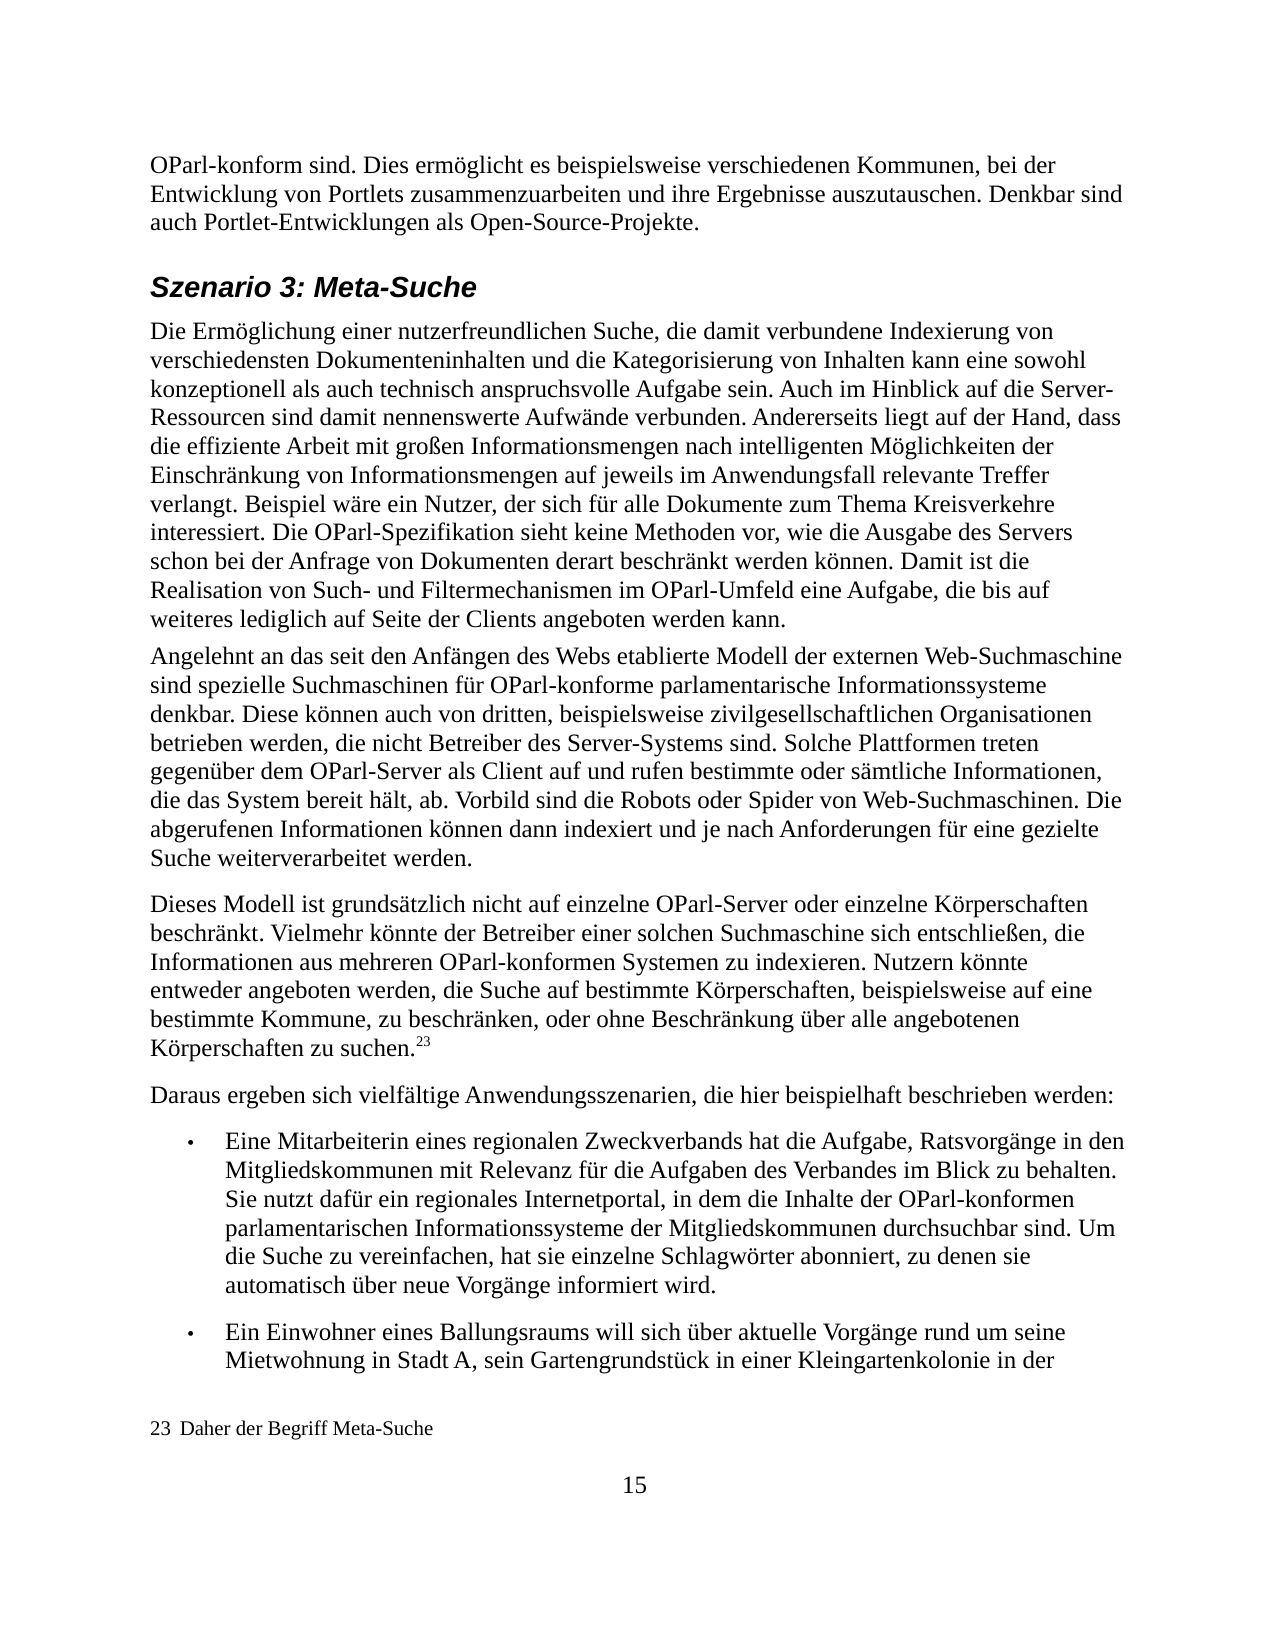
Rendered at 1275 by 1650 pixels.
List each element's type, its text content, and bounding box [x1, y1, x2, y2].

text Angelehnt an das seit den Anfängen des Webs etablierte Modell der externen Web-Suchmaschine sind spezielle Suchmaschinen für OParl-konforme parlamentarische Informationssysteme denkbar. Diese können auch von dritten, beispielsweise zivilgesellschaftlichen Organisationen betrieben werden, die nicht Betreiber des Server-Systems sind. Solche Plattformen treten gegenüber dem OParl-Server als Client auf und rufen bestimmte oder sämtliche Informationen, die das System bereit hält, ab. Vorbild sind die Robots oder Spider von Web-Suchmaschinen. Die abgerufenen Informationen können dann indexiert und je nach Anforderungen für eine gezielte Suche weiterverarbeitet werden. [150, 641, 1125, 871]
list Eine Mitarbeiterin eines regionalen Zweckverbands hat die Aufgabe, Ratsvorgänge in den Mitgliedskommunen mit Relevanz für die Aufgaben des Verbandes im Blick zu behalten. Sie nutzt dafür ein regionales Internetportal, in dem die Inhalte der OParl-konformen parlamentarischen Informationssysteme der Mitgliedskommunen durchsuchbar sind. Um die Suche zu vereinfachen, hat sie einzelne Schlagwörter abonniert, zu denen sie automatisch über neue Vorgänge informiert wird. [187, 1126, 1125, 1299]
text Daraus ergeben sich vielfältige Anwendungsszenarien, die hier beispielhaft beschrieben werden: [150, 1080, 1125, 1108]
text Dieses Modell ist grundsätzlich nicht auf einzelne OParl-Server oder einzelne Körperschaften beschränkt. Vielmehr könnte der Betreiber einer solchen Suchmaschine sich entschließen, die Informationen aus mehreren OParl-konformen Systemen zu indexieren. Nutzern könnte entweder angeboten werden, die Suche auf bestimmte Körperschaften, beispielsweise auf eine bestimmte Kommune, zu beschränken, oder ohne Beschränkung über alle angebotenen Körperschaften zu suchen. [150, 889, 1125, 1062]
list Ein Einwohner eines Ballungsraums will sich über aktuelle Vorgänge rund um seine Mietwohnung in Stadt A, sein Gartengrundstück in einer Kleingartenkolonie in der [187, 1317, 1125, 1374]
text Daher der Begriff Meta-Suche [150, 1416, 1125, 1440]
subtitle Szenario 3: Meta-Suche [150, 270, 1125, 304]
text Die Ermöglichung einer nutzerfreundlichen Suche, die damit verbundene Indexierung von verschiedensten Dokumenteninhalten und die Kategorisierung von Inhalten kann eine sowohl konzeptionell als auch technisch anspruchsvolle Aufgabe sein. Auch im Hinblick auf die Server-Ressourcen sind damit nennenswerte Aufwände verbunden. Andererseits liegt auf der Hand, dass die effiziente Arbeit mit großen Informationsmengen nach intelligenten Möglichkeiten der Einschränkung von Informationsmengen auf jeweils im Anwendungsfall relevante Treffer verlangt. Beispiel wäre ein Nutzer, der sich für alle Dokumente zum Thema Kreisverkehre interessiert. Die OParl-Spezifikation sieht keine Methoden vor, wie die Ausgabe des Servers schon bei der Anfrage von Dokumenten derart beschränkt werden können. Damit ist die Realisation von Such- und Filtermechanismen im OParl-Umfeld eine Aufgabe, die bis auf weiteres lediglich auf Seite der Clients angeboten werden kann. [150, 316, 1125, 632]
text OParl-konform sind. Dies ermöglicht es beispielsweise verschiedenen Kommunen, bei der Entwicklung von Portlets zusammenzuarbeiten und ihre Ergebnisse auszutauschen. Denkbar sind auch Portlet-Entwicklungen als Open-Source-Projekte. [150, 150, 1125, 236]
